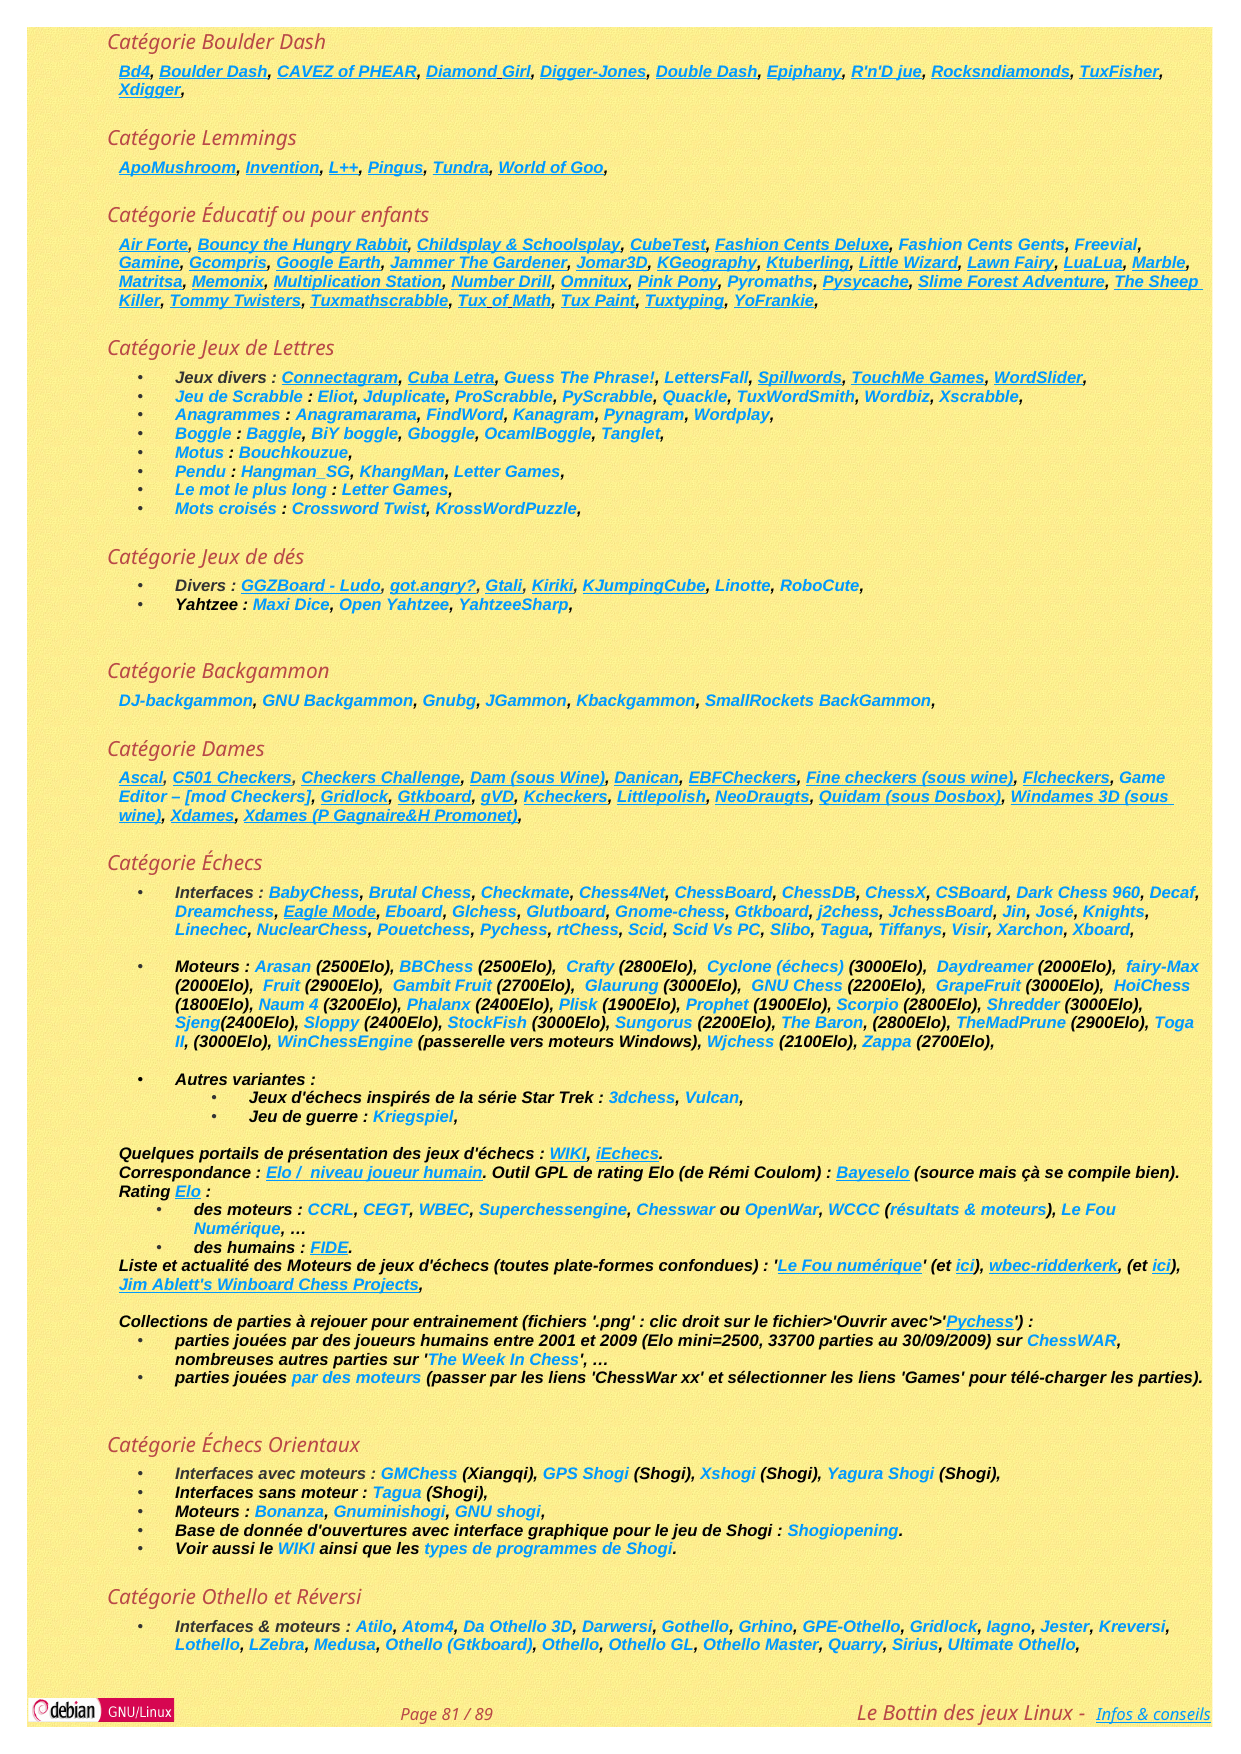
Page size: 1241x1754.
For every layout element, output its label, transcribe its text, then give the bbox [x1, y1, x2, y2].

picture [27, 27, 1213, 1727]
list Interfaces sans moteur : Tagua (Shogi), [137, 1483, 1212, 1502]
list Moteurs : Arasan (2500Elo), BBChess (2500Elo), Crafty (2800Elo), Cyclone (échecs) (3000Elo), Daydreamer (2000Elo), fairy-Max (2000Elo), Fruit (2900Elo), Gambit Fruit (2700Elo), Glaurung (3000Elo), GNU Chess (2200Elo), GrapeFruit (3000Elo), HoiChess (1800Elo), Naum 4 (3200Elo), Phalanx (2400Elo), Plisk (1900Elo), Prophet (1900Elo), Scorpio (2800Elo), Shredder (3000Elo), Sjeng(2400Elo), Sloppy (2400Elo), StockFish (3000Elo), Sungorus (2200Elo), The Baron, (2800Elo), TheMadPrune (2900Elo), Toga II, (3000Elo), WinChessEngine (passerelle vers moteurs Windows), Wjchess (2100Elo), Zappa (2700Elo), [137, 958, 1212, 1051]
list parties jouées par des joueurs humains entre 2001 et 2009 (Elo mini=2500, 33700 parties au 30/09/2009) sur ChessWAR, nombreuses autres parties sur 'The Week In Chess', … [137, 1331, 1212, 1369]
list Yahtzee : Maxi Dice, Open Yahtzee, YahtzeeSharp, [137, 596, 1212, 614]
list Pendu : Hangman_SG, KhangMan, Letter Games, [137, 462, 1212, 481]
subtitle Catégorie Othello et Réversi [107, 1582, 1212, 1611]
list Anagrammes : Anagramarama, FindWord, Kanagram, Pynagram, Wordplay, [137, 406, 1212, 424]
list Base de donnée d'ouvertures avec interface graphique pour le jeu de Shogi : Shogiopening. [137, 1521, 1212, 1540]
list Voir aussi le WIKI ainsi que les types de programmes de Shogi. [137, 1540, 1212, 1558]
text Collections de parties à rejouer pour entrainement (fichiers '.png' : clic droit sur le fichier>'Ouvrir avec'>'Pychess') : [118, 1313, 1212, 1331]
text Quelques portails de présentation des jeux d'échecs : WIKI, iEchecs. [118, 1145, 1212, 1163]
subtitle Catégorie Boulder Dash [107, 27, 1212, 56]
list Le mot le plus long : Letter Games, [137, 481, 1212, 499]
list Jeux divers : Connectagram, Cuba Letra, Guess The Phrase!, LettersFall, Spillwords, TouchMe Games, WordSlider, [137, 368, 1212, 387]
subtitle Catégorie Dames [107, 734, 1212, 762]
subtitle Catégorie Échecs [107, 848, 1212, 877]
subtitle Catégorie Lemmings [107, 123, 1212, 151]
list Jeu de guerre : Kriegspiel, [211, 1107, 1212, 1126]
list Jeu de Scrabble : Eliot, Jduplicate, ProScrabble, PyScrabble, Quackle, TuxWordSmith, Wordbiz, Xscrabble, [137, 387, 1212, 406]
subtitle Catégorie Jeux de dés [107, 542, 1212, 570]
list Interfaces avec moteurs : GMChess (Xiangqi), GPS Shogi (Shogi), Xshogi (Shogi), Yagura Shogi (Shogi), [137, 1465, 1212, 1483]
list Autres variantes : [137, 1070, 1212, 1088]
list Jeux d'échecs inspirés de la série Star Trek : 3dchess, Vulcan, [211, 1088, 1212, 1107]
text Ascal, C501 Checkers, Checkers Challenge, Dam (sous Wine), Danican, EBFCheckers, Fine checkers (sous wine), Flcheckers, Game Editor – [mod Checkers], Gridlock, Gtkboard, gVD, Kcheckers, Littlepolish, NeoDraugts, Quidam (sous Dosbox), Windames 3D (sous wine), Xdames, Xdames (P Gagnaire&H Promonet), [118, 769, 1212, 824]
list des humains : FIDE. [156, 1238, 1212, 1257]
text DJ-backgammon, GNU Backgammon, Gnubg, JGammon, Kbackgammon, SmallRockets BackGammon, [118, 691, 1212, 710]
text Liste et actualité des Moteurs de jeux d'échecs (toutes plate-formes confondues) : 'Le Fou numérique' (et ici), wbec-ridderkerk, (et ici), Jim Ablett's Winboard Chess Projects, [118, 1257, 1212, 1294]
text ApoMushroom, Invention, L++, Pingus, Tundra, World of Goo, [118, 158, 1212, 177]
list Interfaces & moteurs : Atilo, Atom4, Da Othello 3D, Darwersi, Gothello, Grhino, GPE-Othello, Gridlock, Iagno, Jester, Kreversi, Lothello, LZebra, Medusa, Othello (Gtkboard), Othello, Othello GL, Othello Master, Quarry, Sirius, Ultimate Othello, [137, 1617, 1212, 1654]
text Bd4, Boulder Dash, CAVEZ of PHEAR, Diamond Girl, Digger-Jones, Double Dash, Epiphany, R'n'D jue, Rocksndiamonds, TuxFisher, Xdigger, [118, 62, 1212, 99]
text Correspondance : Elo / niveau joueur humain. Outil GPL de rating Elo (de Rémi Coulom) : Bayeselo (source mais çà se compile bien). [118, 1163, 1212, 1182]
subtitle Catégorie Jeux de Lettres [107, 333, 1212, 362]
list Mots croisés : Crossword Twist, KrossWordPuzzle, [137, 499, 1212, 518]
text Rating Elo : [118, 1182, 1212, 1201]
subtitle Catégorie Échecs Orientaux [107, 1430, 1212, 1458]
list parties jouées par des moteurs (passer par les liens 'ChessWar xx' et sélectionner les liens 'Games' pour télé-charger les parties). [137, 1369, 1212, 1387]
list Moteurs : Bonanza, Gnuminishogi, GNU shogi, [137, 1502, 1212, 1521]
list des moteurs : CCRL, CEGT, WBEC, Superchessengine, Chesswar ou OpenWar, WCCC (résultats & moteurs), Le Fou Numérique, … [156, 1201, 1212, 1238]
list Motus : Bouchkouzue, [137, 443, 1212, 462]
text Air Forte, Bouncy the Hungry Rabbit, Childsplay & Schoolsplay, CubeTest, Fashion Cents Deluxe, Fashion Cents Gents, Freevial, Gamine, Gcompris, Google Earth, Jammer The Gardener, Jomar3D, KGeography, Ktuberling, Little Wizard, Lawn Fairy, LuaLua, Marble, Matritsa, Memonix, Multiplication Station, Number Drill, Omnitux, Pink Pony, Pyromaths, Pysycache, Slime Forest Adventure, The Sheep Killer, Tommy Twisters, Tuxmathscrabble, Tux of Math, Tux Paint, Tuxtyping, YoFrankie, [118, 235, 1212, 310]
subtitle Catégorie Éducatif ou pour enfants [107, 200, 1212, 229]
list Boggle : Baggle, BiY boggle, Gboggle, OcamlBoggle, Tanglet, [137, 424, 1212, 443]
list Interfaces : BabyChess, Brutal Chess, Checkmate, Chess4Net, ChessBoard, ChessDB, ChessX, CSBoard, Dark Chess 960, Decaf, Dreamchess, Eagle Mode, Eboard, Glchess, Glutboard, Gnome-chess, Gtkboard, j2chess, JchessBoard, Jin, José, Knights, Linechec, NuclearChess, Pouetchess, Pychess, rtChess, Scid, Scid Vs PC, Slibo, Tagua, Tiffanys, Visir, Xarchon, Xboard, [137, 883, 1212, 939]
subtitle Catégorie Backgammon [107, 657, 1212, 685]
list Divers : GGZBoard - Ludo, got.angry?, Gtali, Kiriki, KJumpingCube, Linotte, RoboCute, [137, 577, 1212, 596]
